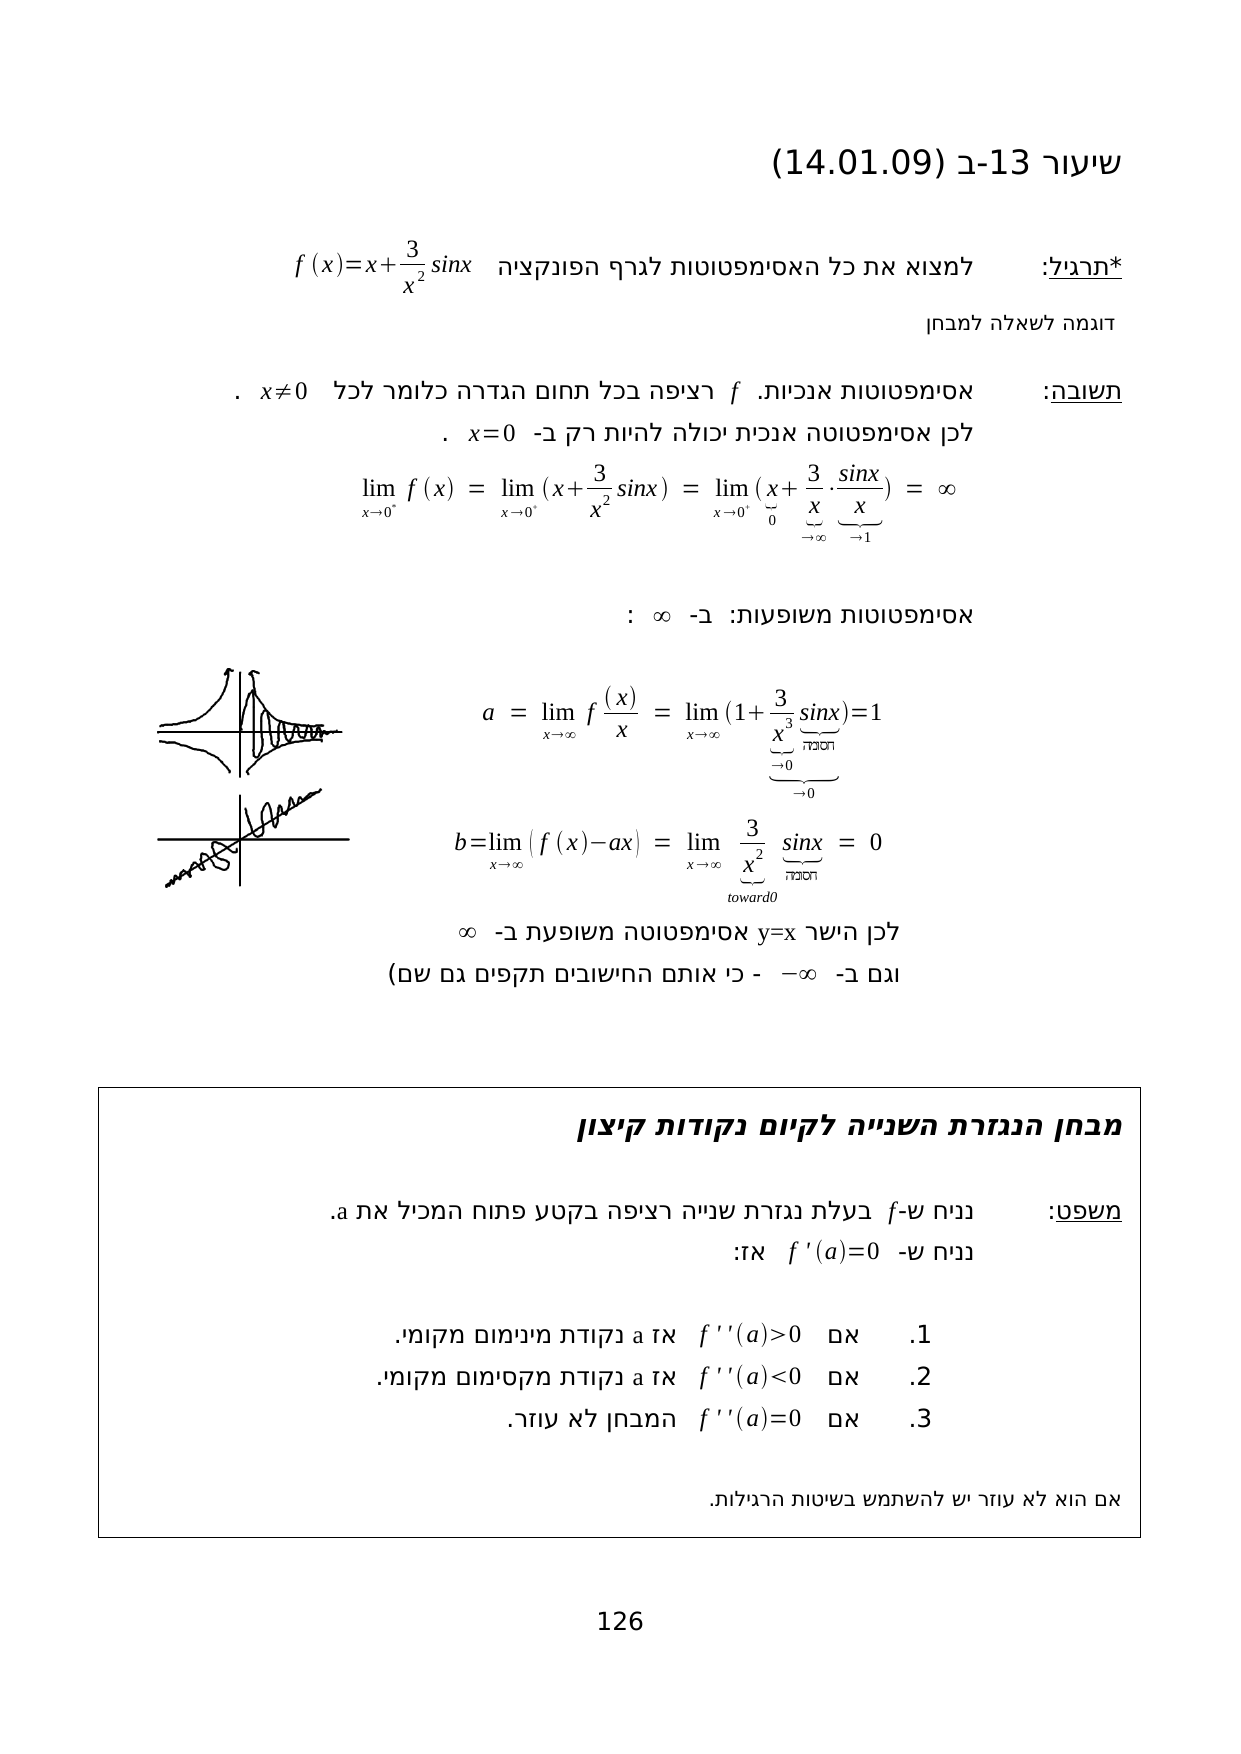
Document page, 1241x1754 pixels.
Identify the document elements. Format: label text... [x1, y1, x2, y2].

text *תרגיל: למצוא את כל האסימפטוטות לגרף הפונקציה [118, 236, 1122, 298]
text אם הוא לא עוזר יש להשתמש בשיטות הרגילות. [118, 1487, 1122, 1511]
subtitle מבחן הנגזרת השנייה לקיום נקודות קיצון [118, 1108, 1122, 1142]
text נניח ש-אז: [118, 1238, 974, 1267]
list אם אז a נקודת מינימום מקומי. [118, 1321, 932, 1350]
text אסימפטוטות משופעות: ב-: [118, 600, 974, 629]
subtitle שיעור 13-ב (14.01.09) [118, 143, 1122, 182]
text וגם ב-- כי אותם החישובים תקפים גם שם) [118, 959, 901, 988]
list אם המבחן לא עוזר. [118, 1404, 932, 1433]
text לכן הישר y=x אסימפטוטה משופעת ב- [118, 917, 901, 946]
text תשובה: אסימפטוטות אנכיות. f רציפה בכל תחום הגדרה כלומר לכל . [118, 376, 1122, 406]
text לכן אסימפטוטה אנכית יכולה להיות רק ב-. [118, 418, 974, 447]
picture [147, 660, 351, 899]
text משפט: נניח ש-f בעלת נגזרת שנייה רציפה בקטע פתוח המכיל את a. [118, 1196, 1122, 1225]
text דוגמה לשאלה למבחן [118, 311, 1122, 364]
list אם אז a נקודת מקסימום מקומי. [118, 1362, 932, 1392]
